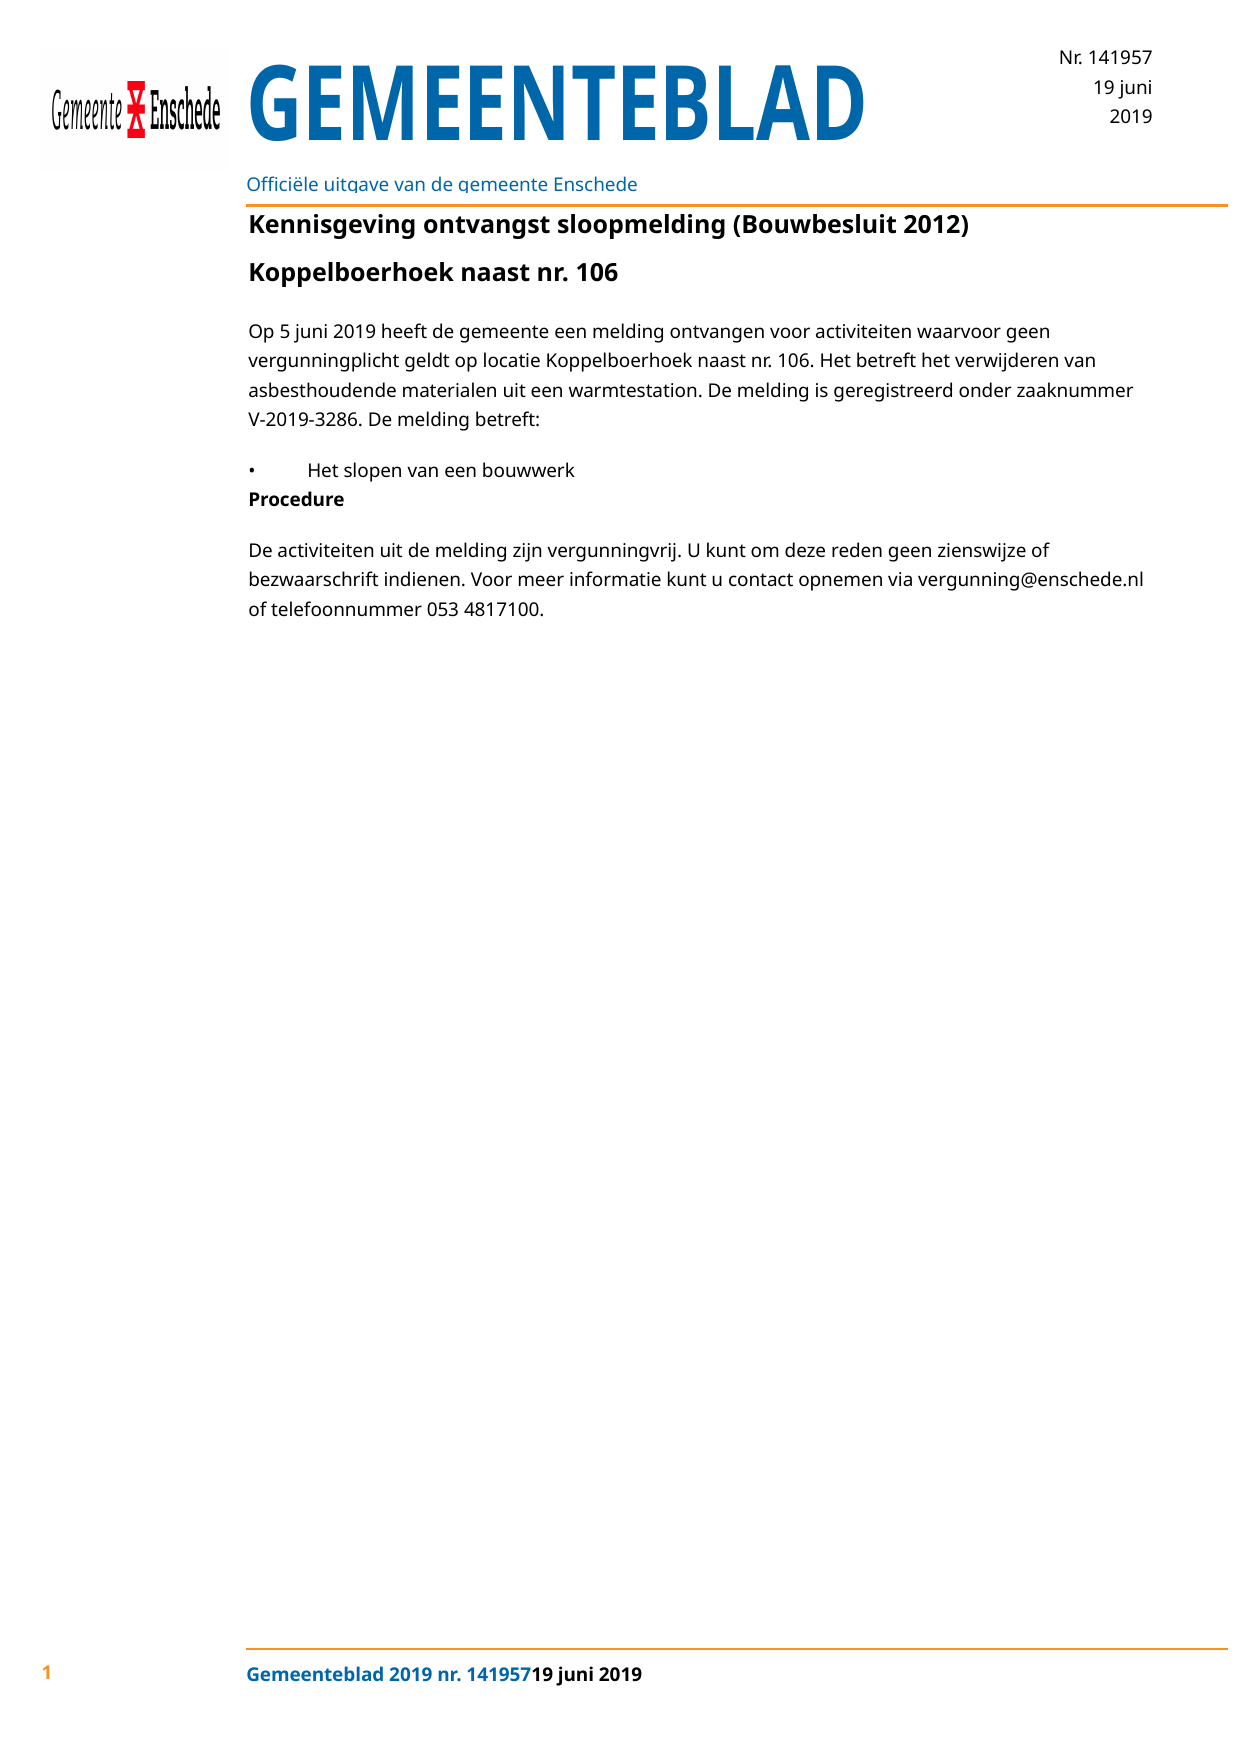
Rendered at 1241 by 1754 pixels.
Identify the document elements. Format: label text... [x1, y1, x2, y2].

text Kennisgeving ontvangst sloopmelding (Bouwbesluit 2012) Koppelboerhoek naast nr. 106 [248, 207, 1152, 288]
picture [41, 47, 231, 172]
text De activiteiten uit de melding zijn vergunningvrij. U kunt om deze reden geen zienswijze of bezwaarschrift indienen. Voor meer informatie kunt u contact opnemen via vergunning@enschede.nl of telefoonnummer 053 4817100. [248, 537, 1152, 622]
list Het slopen van een bouwwerk [248, 457, 1152, 483]
text Procedure [248, 487, 1152, 512]
text Op 5 juni 2019 heeft de gemeente een melding ontvangen voor activiteiten waarvoor geen vergunningplicht geldt op locatie Koppelboerhoek naast nr. 106. Het betreft het verwijderen van asbesthoudende materialen uit een warmtestation. De melding is geregistreerd onder zaaknummer V-2019-3286. De melding betreft: [248, 318, 1152, 432]
